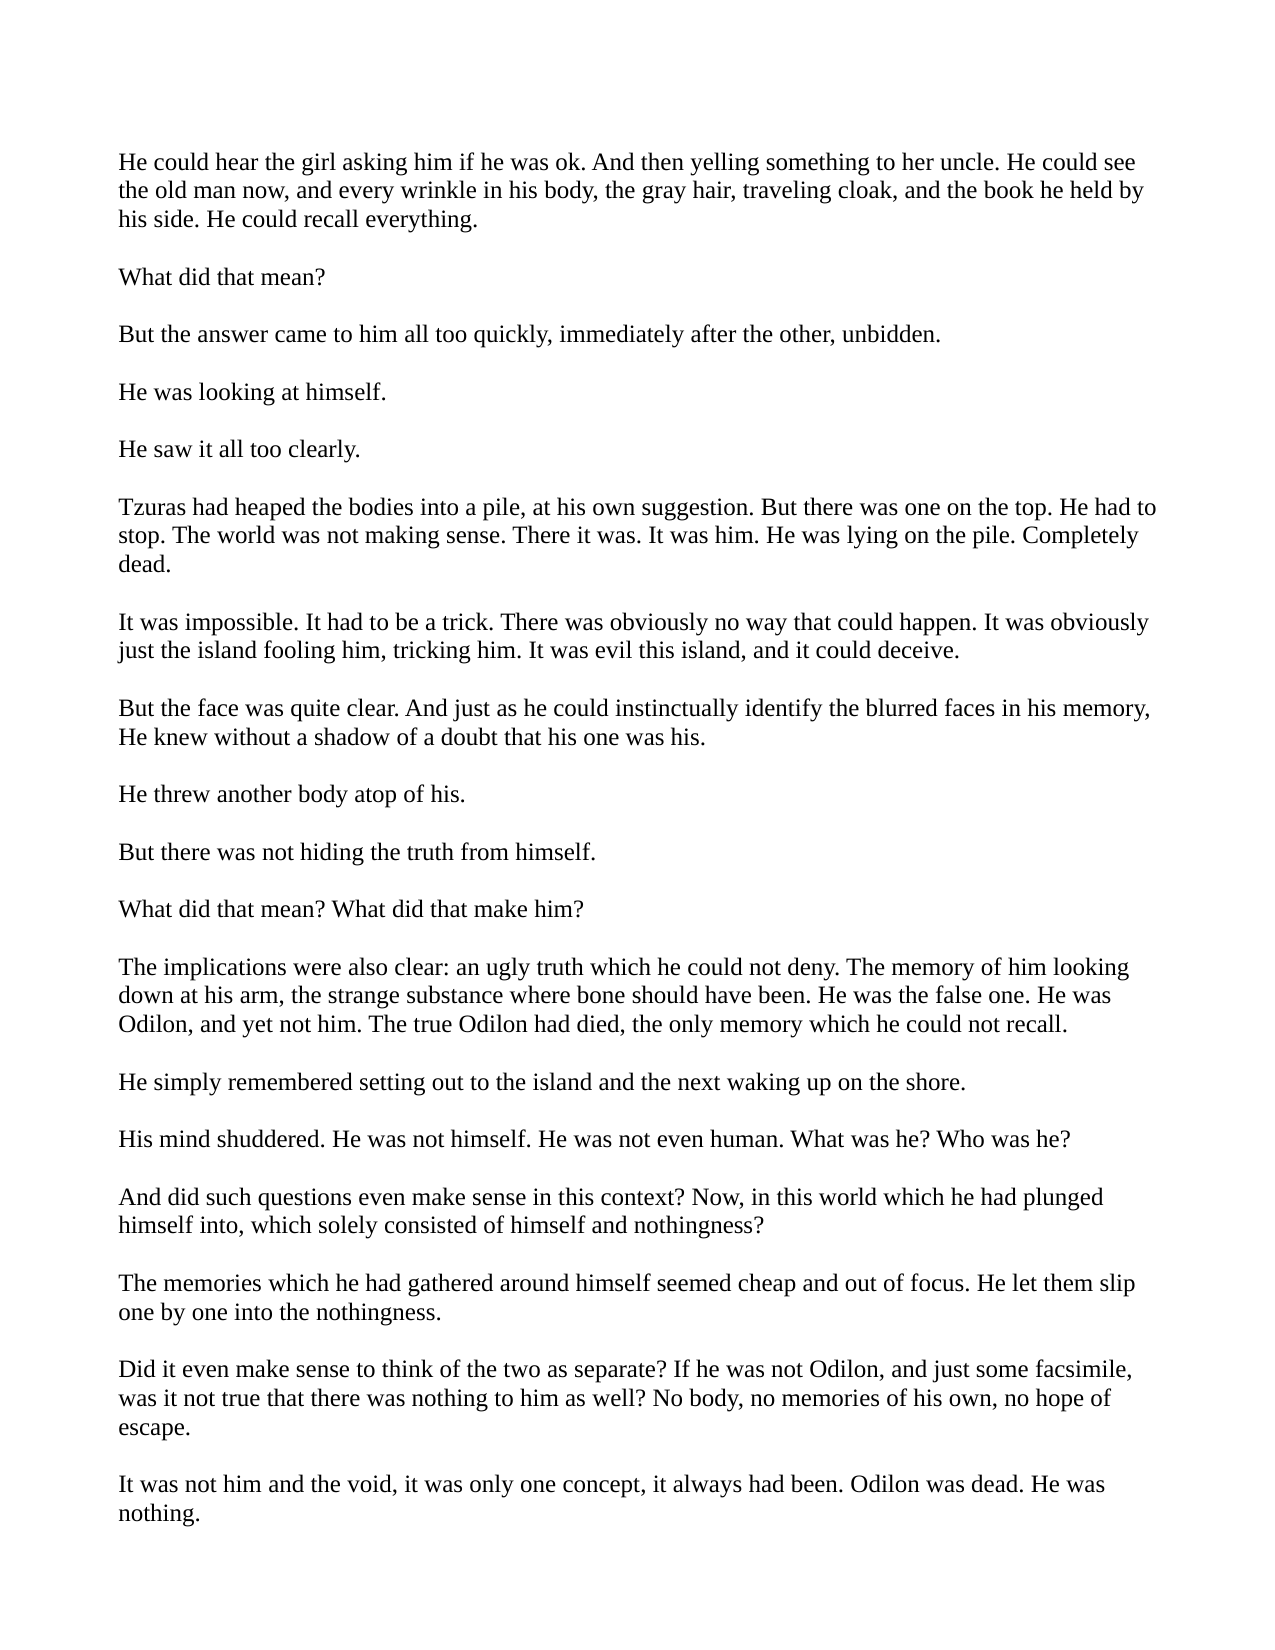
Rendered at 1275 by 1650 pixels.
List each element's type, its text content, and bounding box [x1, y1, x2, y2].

text It was not him and the void, it was only one concept, it always had been. Odilon was dead. He was nothing. [118, 1469, 1157, 1527]
text Tzuras had heaped the bodies into a pile, at his own suggestion. But there was one on the top. He had to stop. The world was not making sense. There it was. It was him. He was lying on the pile. Completely dead. [118, 492, 1157, 578]
text The implications were also clear: an ugly truth which he could not deny. The memory of him looking down at his arm, the strange substance where bone should have been. He was the false one. He was Odilon, and yet not him. The true Odilon had died, the only memory which he could not recall. [118, 952, 1157, 1038]
text He threw another body atop of his. [118, 779, 1157, 808]
text Did it even make sense to think of the two as separate? If he was not Odilon, and just some facsimile, was it not true that there was nothing to him as well? No body, no memories of his own, no hope of escape. [118, 1354, 1157, 1441]
text He simply remembered setting out to the island and the next waking up on the shore. [118, 1067, 1157, 1096]
text It was impossible. It had to be a trick. There was obviously no way that could happen. It was obviously just the island fooling him, tricking him. It was evil this island, and it could deceive. [118, 607, 1157, 664]
text What did that mean? [118, 262, 1157, 291]
text He knew without a shadow of a doubt that his one was his. [118, 722, 1157, 751]
text But the face was quite clear. And just as he could instinctually identify the blurred faces in his memory, [118, 693, 1157, 722]
text But the answer came to him all too quickly, immediately after the other, unbidden. [118, 319, 1157, 348]
text He saw it all too clearly. [118, 434, 1157, 463]
text The memories which he had gathered around himself seemed cheap and out of focus. He let them slip one by one into the nothingness. [118, 1268, 1157, 1326]
text He was looking at himself. [118, 377, 1157, 406]
text He could hear the girl asking him if he was ok. And then yelling something to her uncle. He could see the old man now, and every wrinkle in his body, the gray hair, traveling cloak, and the book he held by his side. He could recall everything. [118, 147, 1157, 233]
text What did that mean? What did that make him? [118, 894, 1157, 923]
text His mind shuddered. He was not himself. He was not even human. What was he? Who was he? [118, 1124, 1157, 1153]
text But there was not hiding the truth from himself. [118, 837, 1157, 866]
text And did such questions even make sense in this context? Now, in this world which he had plunged himself into, which solely consisted of himself and nothingness? [118, 1182, 1157, 1239]
